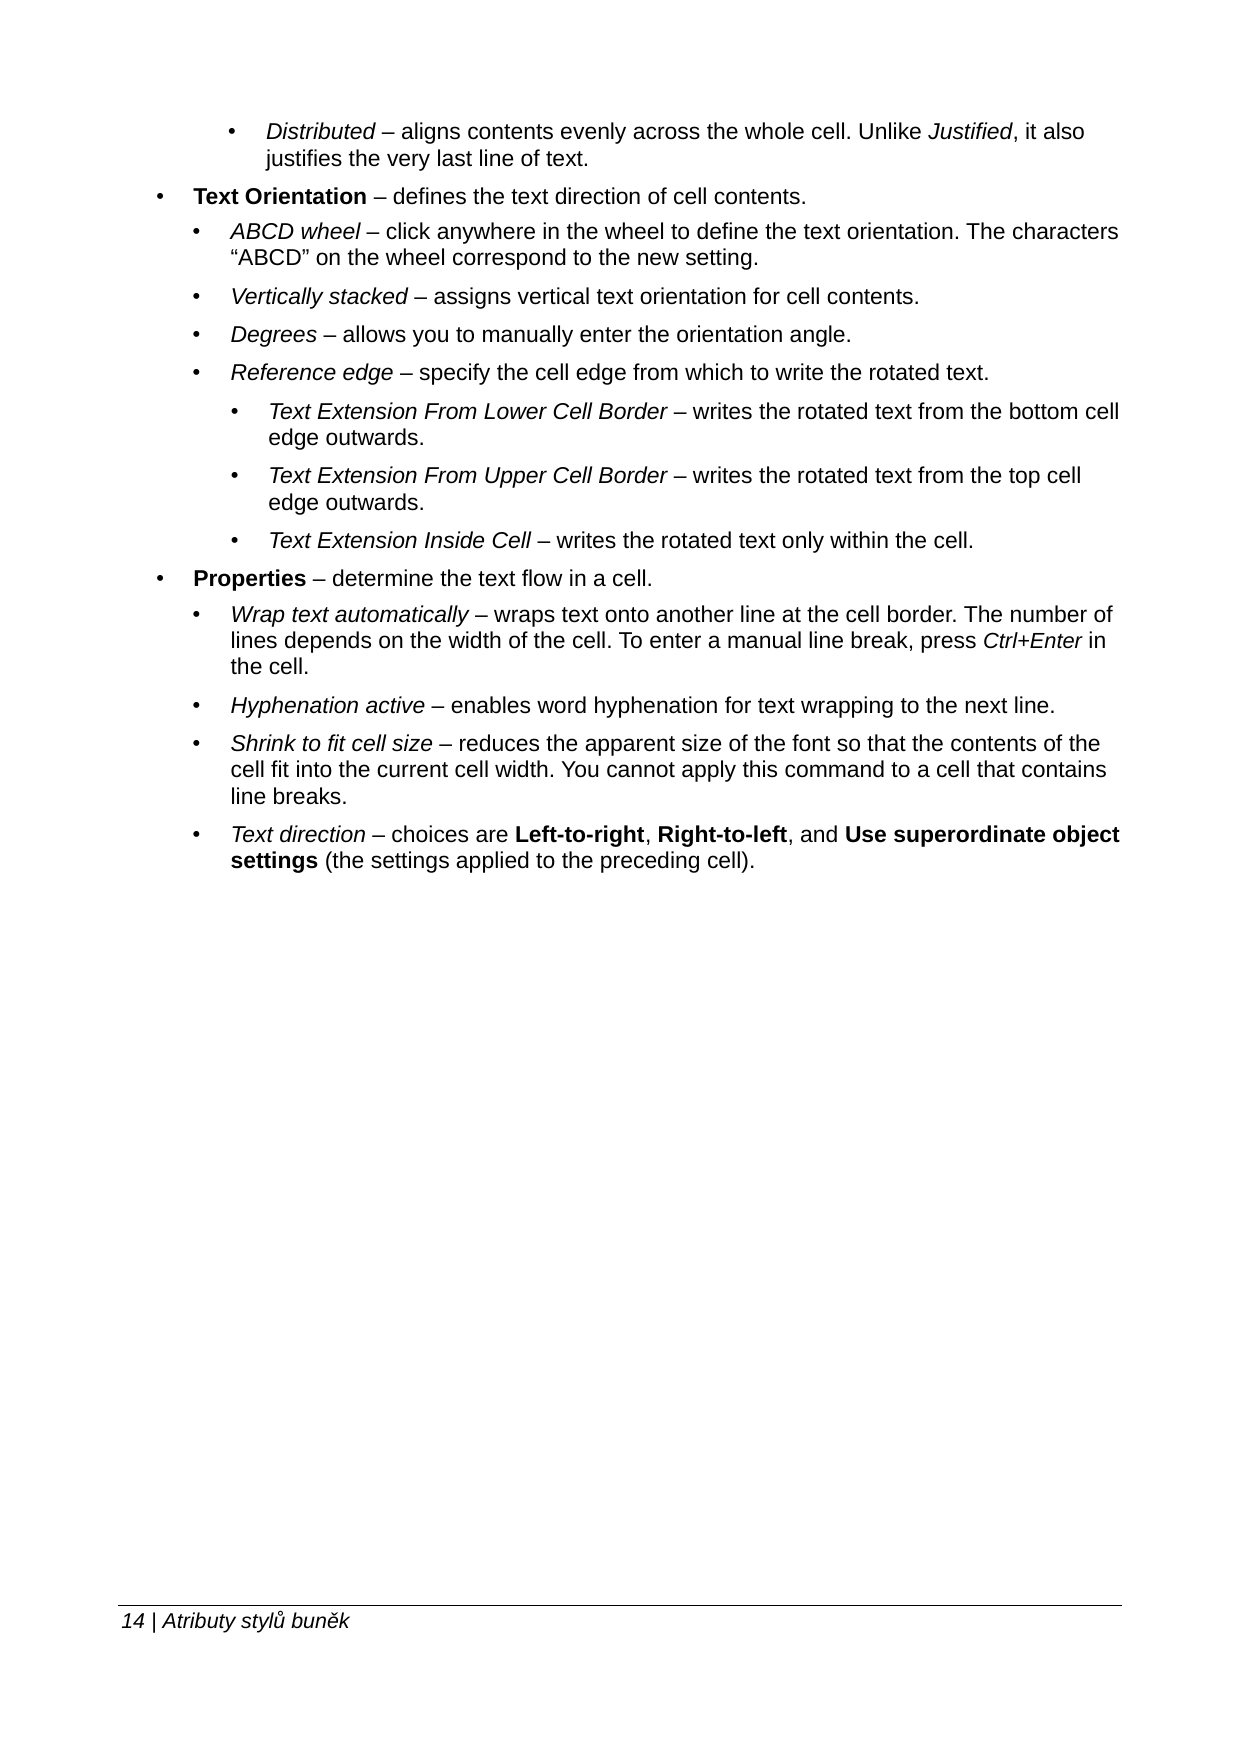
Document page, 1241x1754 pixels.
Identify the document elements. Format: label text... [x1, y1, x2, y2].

list Shrink to fit cell size – reduces the apparent size of the font so that the contents of the cell fit into the current cell width. You cannot apply this command to a cell that contains line breaks. [192, 730, 1122, 809]
list Degrees – allows you to manually enter the orientation angle. [192, 321, 1122, 347]
list Vertically stacked – assigns vertical text orientation for cell contents. [192, 283, 1122, 309]
list Text Extension Inside Cell – writes the rotated text only within the cell. [231, 527, 1122, 553]
list Reference edge – specify the cell edge from which to write the rotated text. [192, 359, 1122, 386]
list Text direction – choices are Left-to-right, Right-to-left, and Use superordinate object settings (the settings applied to the preceding cell). [192, 821, 1122, 874]
list Properties – determine the text flow in a cell. [156, 565, 1122, 592]
list Text Extension From Lower Cell Border – writes the rotated text from the bottom cell edge outwards. [231, 398, 1122, 450]
list ABCD wheel – click anywhere in the wheel to define the text orientation. The characters “ABCD” on the wheel correspond to the new setting. [192, 218, 1122, 271]
list Wrap text automatically – wraps text onto another line at the cell border. The number of lines depends on the width of the cell. To enter a manual line break, press Ctrl+Enter in the cell. [192, 601, 1122, 680]
list Text Extension From Upper Cell Border – writes the rotated text from the top cell edge outwards. [231, 462, 1122, 515]
list Text Orientation – defines the text direction of cell contents. [156, 183, 1122, 209]
list Hyphenation active – enables word hyphenation for text wrapping to the next line. [192, 692, 1122, 718]
list Distributed – aligns contents evenly across the whole cell. Unlike Justified, it also justifies the very last line of text. [228, 118, 1122, 171]
